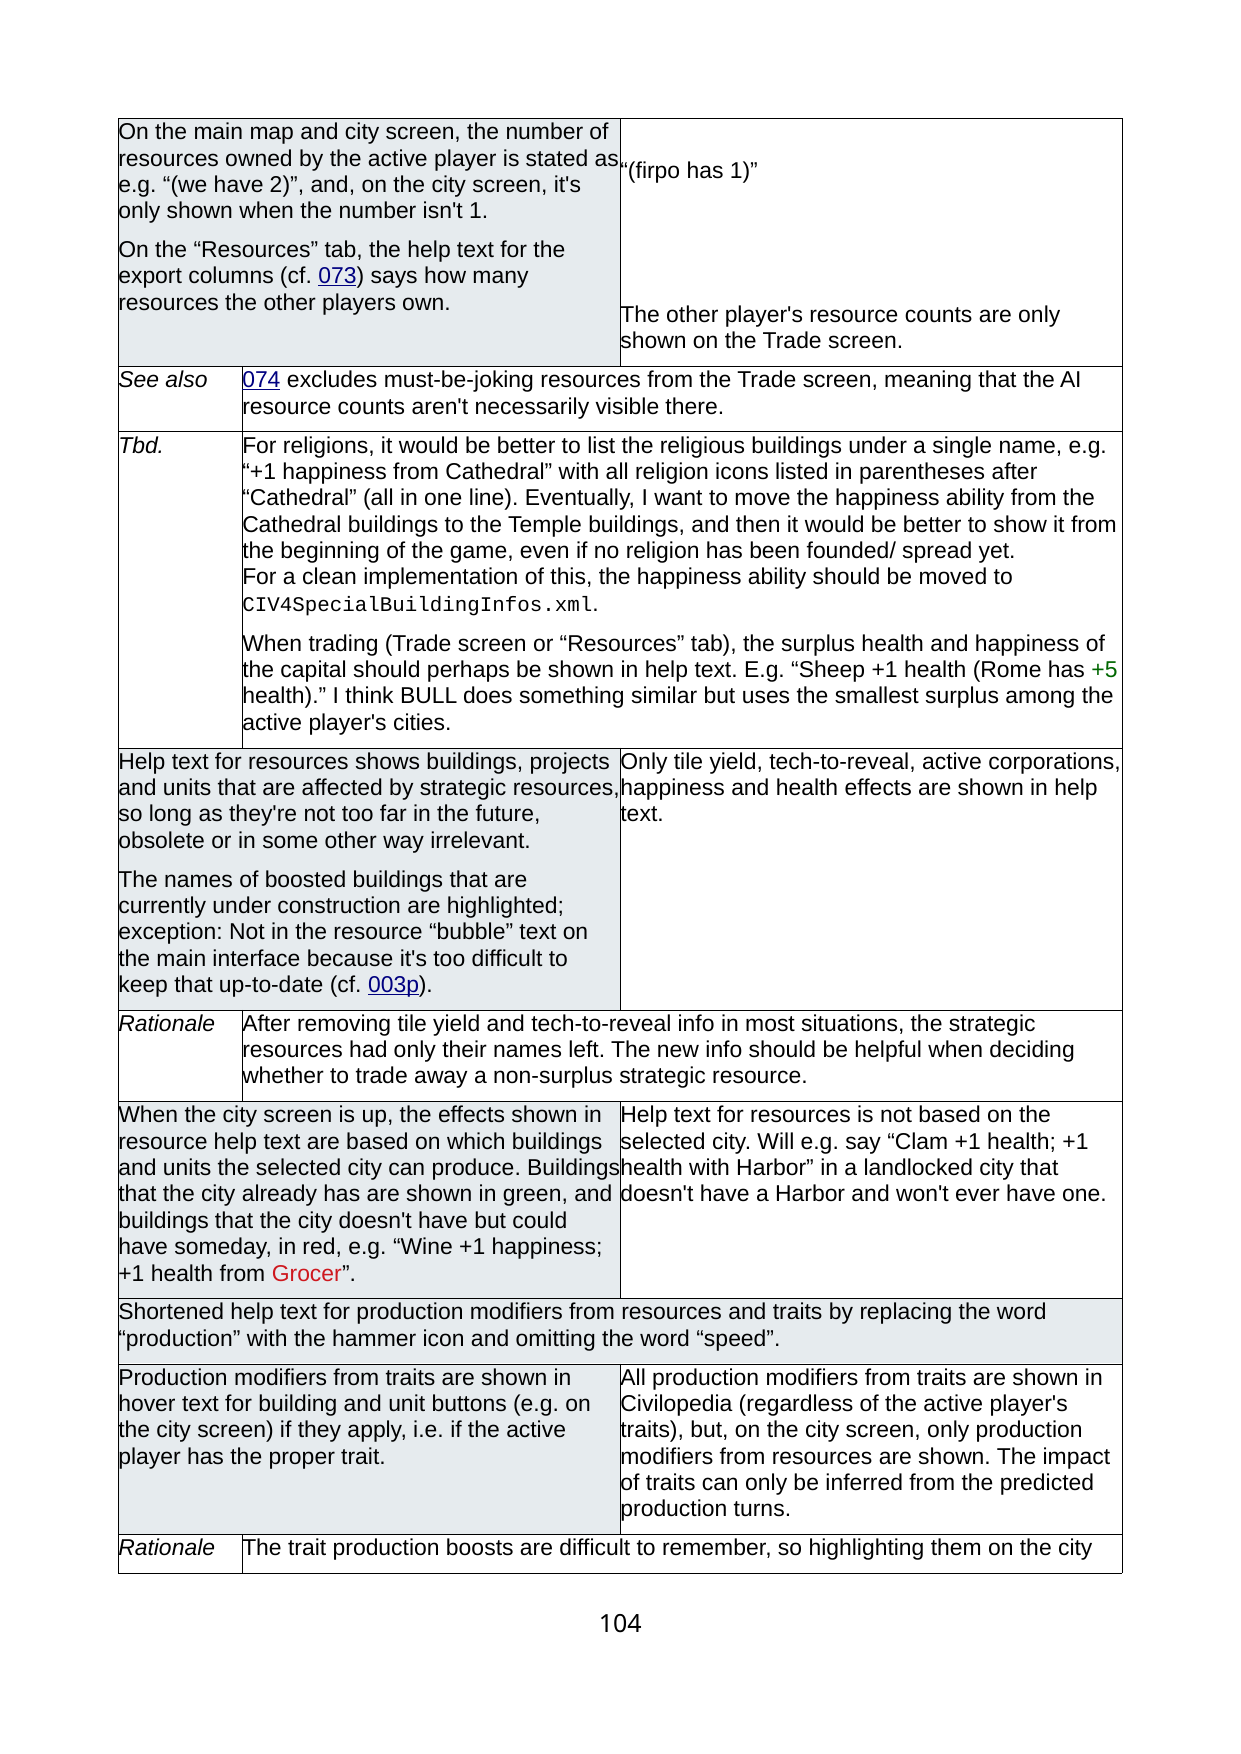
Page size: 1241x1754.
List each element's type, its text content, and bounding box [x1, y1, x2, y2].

table_cell Only tile yield, tech-to-reveal, active corporations, happiness and health effects are shown in help text. [621, 749, 1122, 1010]
table_cell Rationale [119, 1535, 242, 1573]
table_cell 074 excludes must-be-joking resources from the Trade screen, meaning that the AI resource counts aren't necessarily visible there. [243, 367, 1122, 431]
table_cell “(firpo has 1)” The other player's resource counts are only shown on the Trade screen. [621, 119, 1122, 366]
table_cell On the main map and city screen, the number of resources owned by the active player is stated as e.g. “(we have 2)”, and, on the city screen, it's only shown when the number isn't 1. On the “Resources” tab, the help text for the export columns (cf. 073) says how many resources the other players own. [119, 119, 620, 366]
table_cell Help text for resources shows buildings, projects and units that are affected by strategic resources, so long as they're not too far in the future, obsolete or in some other way irrelevant. The names of boosted buildings that are currently under construction are highlighted; exception: Not in the resource “bubble” text on the main interface because it's too difficult to keep that up-to-date (cf. 003p). [119, 749, 620, 1010]
table_cell When the city screen is up, the effects shown in resource help text are based on which buildings and units the selected city can produce. Buildings that the city already has are shown in green, and buildings that the city doesn't have but could have someday, in red, e.g. “Wine +1 happiness; +1 health from Grocer”. [119, 1102, 620, 1298]
table_cell Help text for resources is not based on the selected city. Will e.g. say “Clam +1 health; +1 health with Harbor” in a landlocked city that doesn't have a Harbor and won't ever have one. [621, 1102, 1122, 1298]
table_cell The trait production boosts are difficult to remember, so highlighting them on the city [243, 1535, 1122, 1573]
table_cell Production modifiers from traits are shown in hover text for building and unit buttons (e.g. on the city screen) if they apply, i.e. if the active player has the proper trait. [119, 1365, 620, 1534]
table_cell All production modifiers from traits are shown in Civilopedia (regardless of the active player's traits), but, on the city screen, only production modifiers from resources are shown. The impact of traits can only be inferred from the predicted production turns. [621, 1365, 1122, 1534]
table_cell After removing tile yield and tech-to-reveal info in most situations, the strategic resources had only their names left. The new info should be helpful when deciding whether to trade away a non-surplus strategic resource. [243, 1011, 1122, 1101]
table_cell Tbd. [119, 432, 242, 748]
table_cell Rationale [119, 1011, 242, 1101]
table_cell Shortened help text for production modifiers from resources and traits by replacing the word “production” with the hammer icon and omitting the word “speed”. [119, 1299, 1122, 1363]
table_cell See also [119, 367, 242, 431]
table_cell For religions, it would be better to list the religious buildings under a single name, e.g. “+1 happiness from Cathedral” with all religion icons listed in parentheses after “Cathedral” (all in one line). Eventually, I want to move the happiness ability from the Cathedral buildings to the Temple buildings, and then it would be better to show it from the beginning of the game, even if no religion has been founded/ spread yet. For a clean implementation of this, the happiness ability should be moved to CIV4SpecialBuildingInfos.xml. When trading (Trade screen or “Resources” tab), the surplus health and happiness of the capital should perhaps be shown in help text. E.g. “Sheep +1 health (Rome has +5 health).” I think BULL does something similar but uses the smallest surplus among the active player's cities. [243, 432, 1122, 748]
